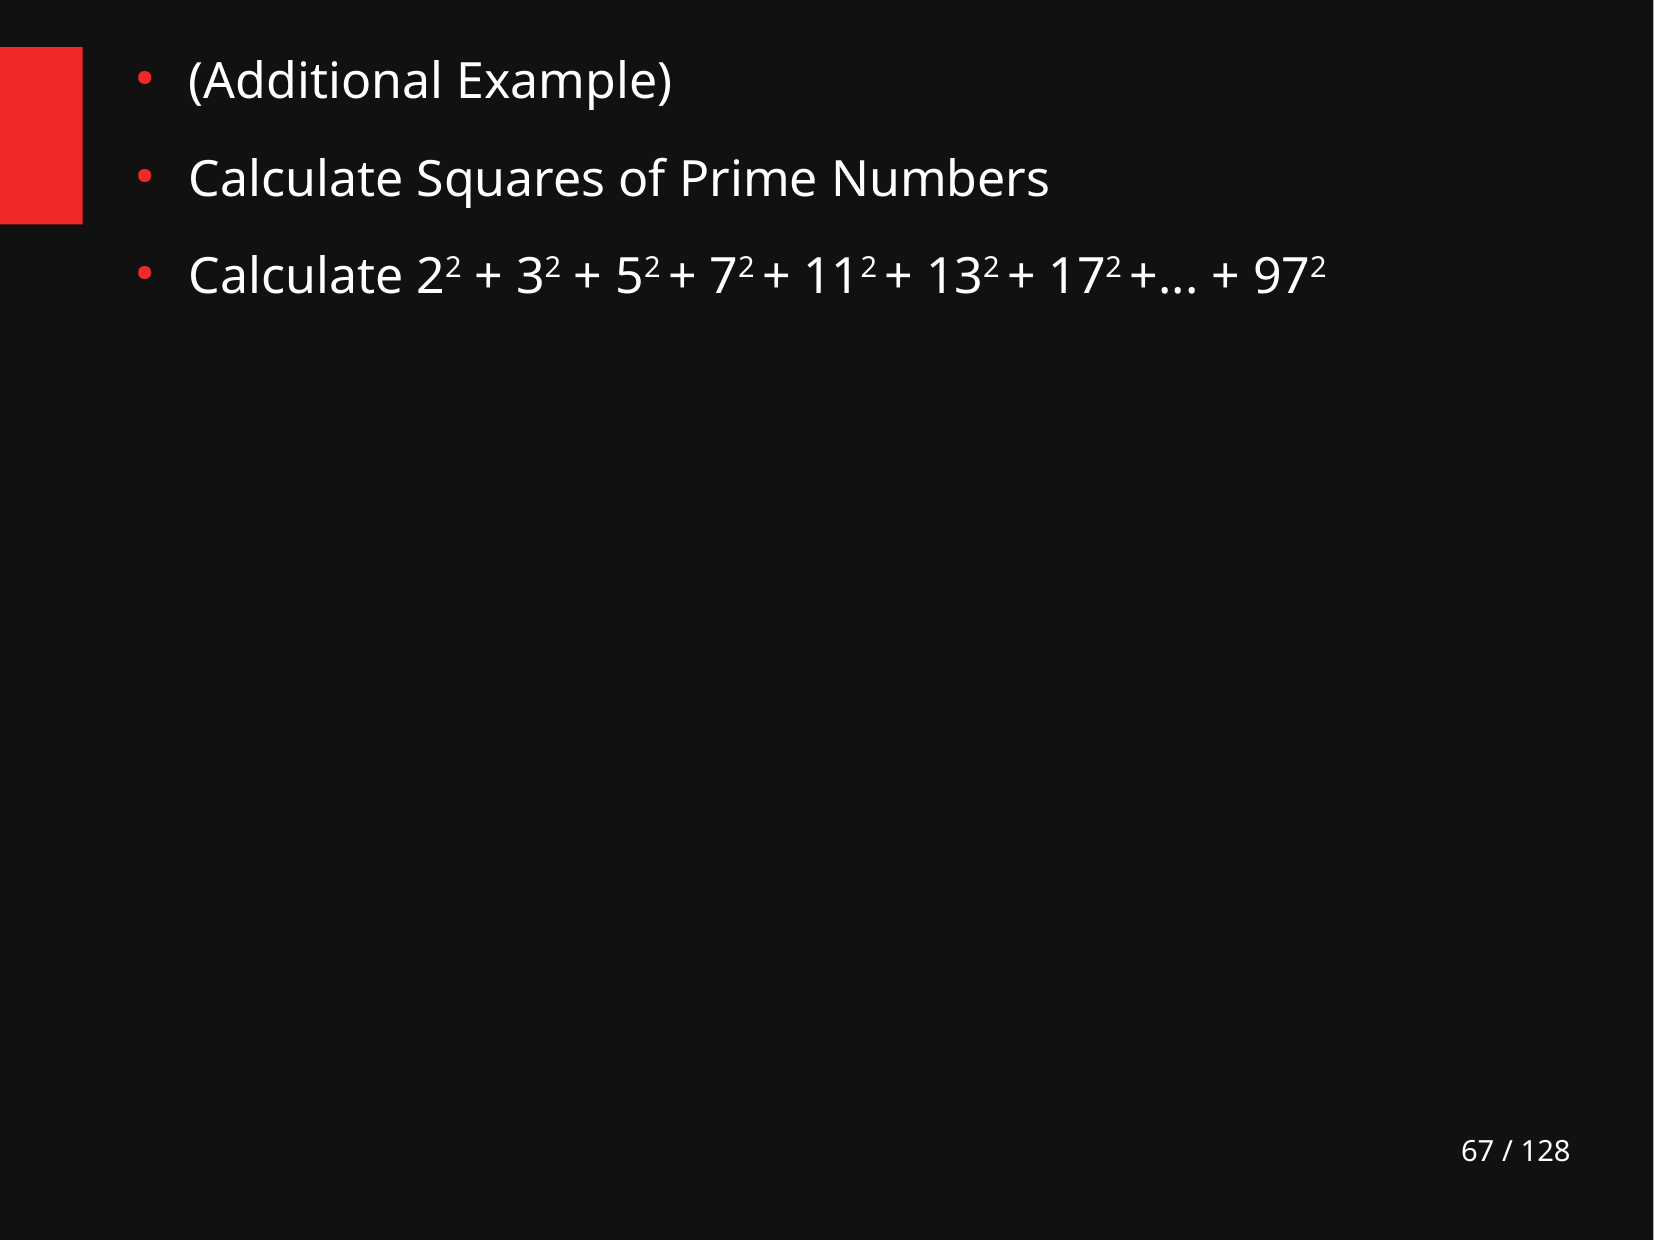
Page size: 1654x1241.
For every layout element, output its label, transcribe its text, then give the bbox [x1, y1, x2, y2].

list (Additional Example) Calculate Squares of Prime Numbers Calculate 22 + 32 + 52 + 72 + 112 + 132 + 172 +... + 972 [118, 45, 1536, 1074]
